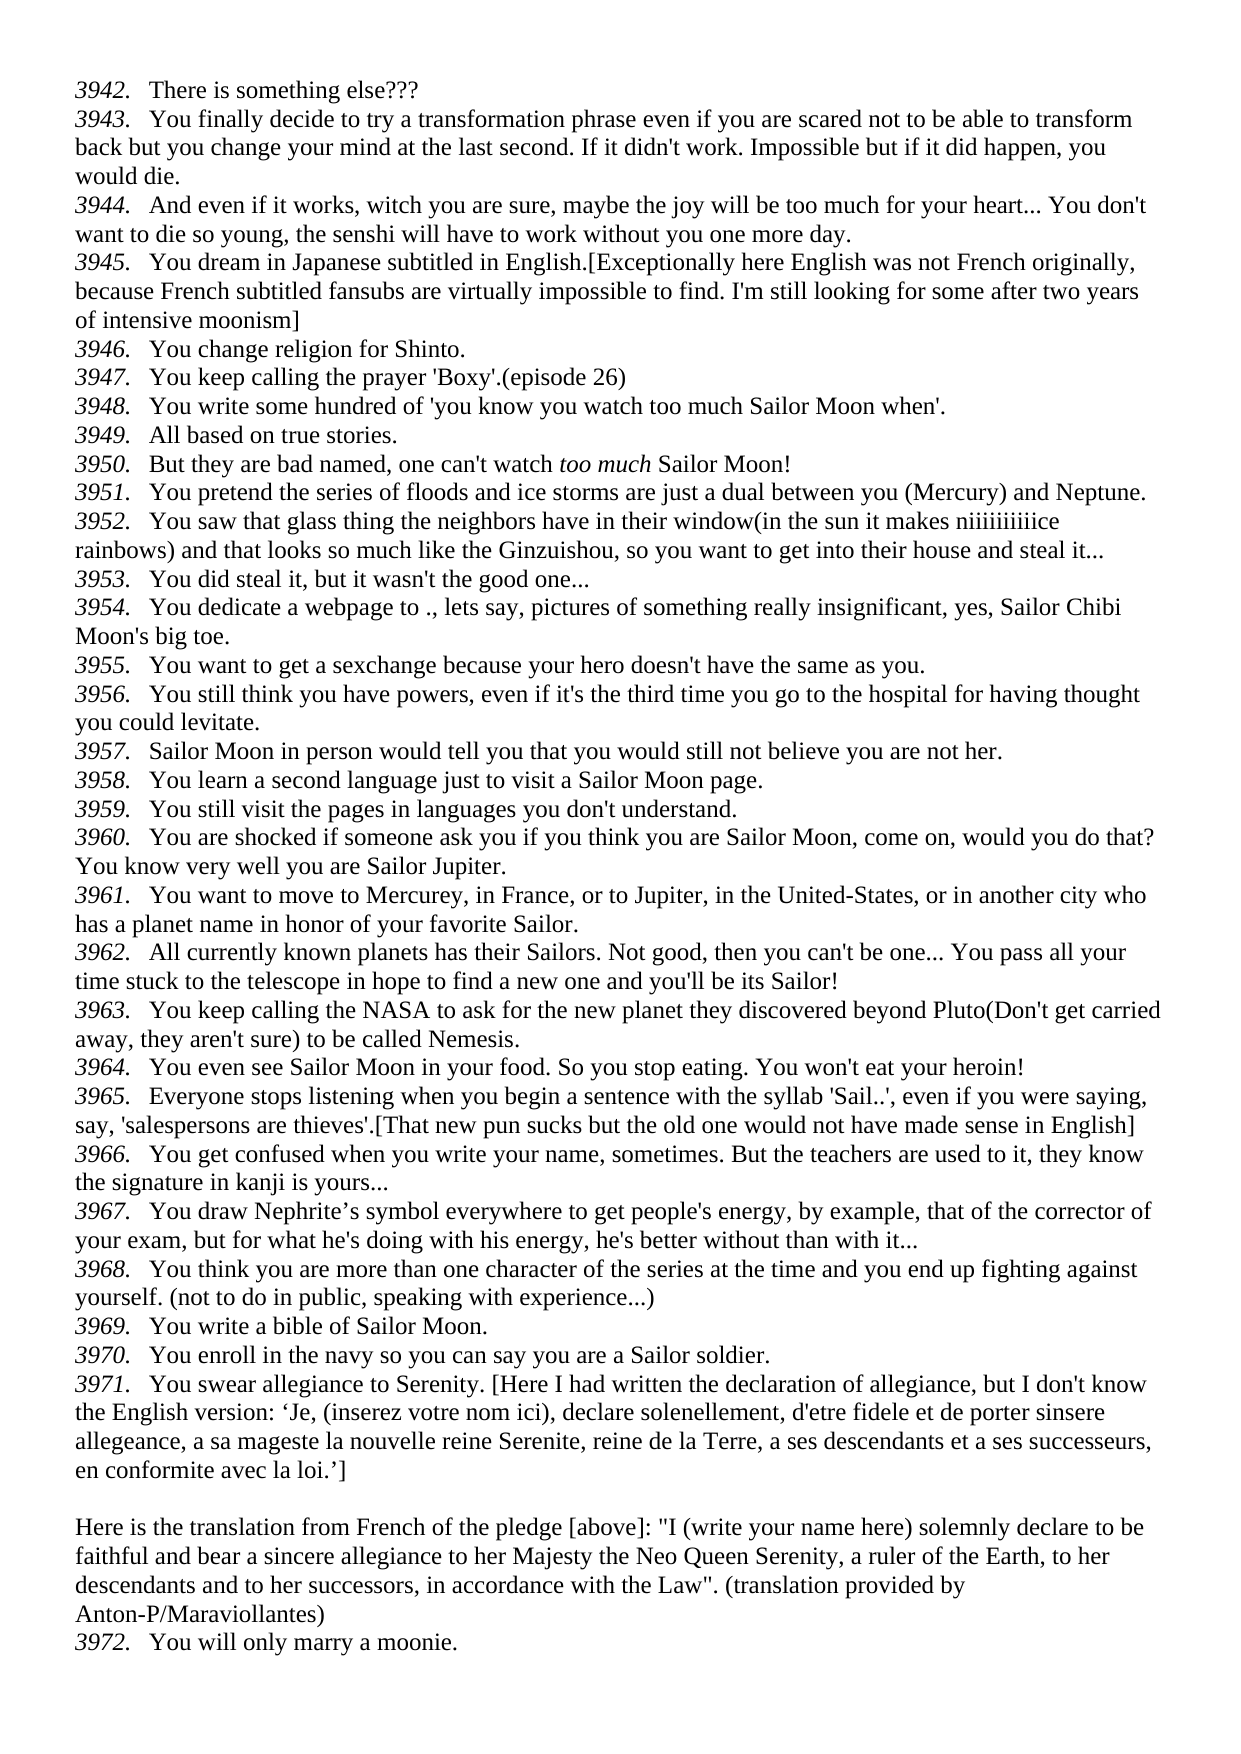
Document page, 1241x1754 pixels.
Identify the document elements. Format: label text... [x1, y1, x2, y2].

list Everyone stops listening when you begin a sentence with the syllab 'Sail..', even if you were saying, say, 'salespersons are thieves'.[That new pun sucks but the old one would not have made sense in English] [75, 1081, 1165, 1139]
list All based on true stories. [75, 420, 1165, 449]
list You still think you have powers, even if it's the third time you go to the hospital for having thought you could levitate. [75, 679, 1165, 736]
list You think you are more than one character of the series at the time and you end up fighting against yourself. (not to do in public, speaking with experience...) [75, 1254, 1165, 1311]
list But they are bad named, one can't watch too much Sailor Moon! [75, 449, 1165, 477]
list You swear allegiance to Serenity. [Here I had written the declaration of allegiance, but I don't know the English version: ‘Je, (inserez votre nom ici), declare solenellement, d'etre fidele et de porter sinsere allegeance, a sa mageste la nouvelle reine Serenite, reine de la Terre, a ses descendants et a ses successeurs, en conformite avec la loi.’] [75, 1369, 1165, 1484]
list You will only marry a moonie. [75, 1627, 1165, 1656]
list You keep calling the prayer 'Boxy'.(episode 26) [75, 362, 1165, 391]
list You pretend the series of floods and ice storms are just a dual between you (Mercury) and Neptune. [75, 477, 1165, 506]
list You saw that glass thing the neighbors have in their window(in the sun it makes niiiiiiiiiice rainbows) and that looks so much like the Ginzuishou, so you want to get into their house and steal it... [75, 506, 1165, 564]
list You even see Sailor Moon in your food. So you stop eating. You won't eat your heroin! [75, 1052, 1165, 1081]
list You dream in Japanese subtitled in English.[Exceptionally here English was not French originally, because French subtitled fansubs are virtually impossible to find. I'm still looking for some after two years of intensive moonism] [75, 247, 1165, 334]
list And even if it works, witch you are sure, maybe the joy will be too much for your heart... You don't want to die so young, the senshi will have to work without you one more day. [75, 190, 1165, 247]
list You get confused when you write your name, sometimes. But the teachers are used to it, they know the signature in kanji is yours... [75, 1139, 1165, 1196]
list You dedicate a webpage to ., lets say, pictures of something really insignificant, yes, Sailor Chibi Moon's big toe. [75, 592, 1165, 650]
list You are shocked if someone ask you if you think you are Sailor Moon, come on, would you do that? You know very well you are Sailor Jupiter. [75, 822, 1165, 880]
list You learn a second language just to visit a Sailor Moon page. [75, 765, 1165, 794]
list You write some hundred of 'you know you watch too much Sailor Moon when'. [75, 391, 1165, 420]
list All currently known planets has their Sailors. Not good, then you can't be one... You pass all your time stuck to the telescope in hope to find a new one and you'll be its Sailor! [75, 937, 1165, 995]
list You enroll in the navy so you can say you are a Sailor soldier. [75, 1340, 1165, 1369]
list You finally decide to try a transformation phrase even if you are scared not to be able to transform back but you change your mind at the last second. If it didn't work. Impossible but if it did happen, you would die. [75, 104, 1165, 190]
list There is something else??? [75, 75, 1165, 104]
list You still visit the pages in languages you don't understand. [75, 794, 1165, 822]
text Here is the translation from French of the pledge [above]: "I (write your name here) solemnly declare to be faithful and bear a sincere allegiance to her Majesty the Neo Queen Serenity, a ruler of the Earth, to her descendants and to her successors, in accordance with the Law". (translation provided by Anton-P/Maraviollantes) [75, 1512, 1165, 1627]
list You keep calling the NASA to ask for the new planet they discovered beyond Pluto(Don't get carried away, they aren't sure) to be called Nemesis. [75, 995, 1165, 1052]
list Sailor Moon in person would tell you that you would still not believe you are not her. [75, 736, 1165, 765]
list You change religion for Shinto. [75, 334, 1165, 362]
list You draw Nephrite’s symbol everywhere to get people's energy, by example, that of the corrector of your exam, but for what he's doing with his energy, he's better without than with it... [75, 1196, 1165, 1254]
list You write a bible of Sailor Moon. [75, 1311, 1165, 1340]
list You want to move to Mercurey, in France, or to Jupiter, in the United-States, or in another city who has a planet name in honor of your favorite Sailor. [75, 880, 1165, 937]
list You want to get a sexchange because your hero doesn't have the same as you. [75, 650, 1165, 679]
list You did steal it, but it wasn't the good one... [75, 564, 1165, 592]
